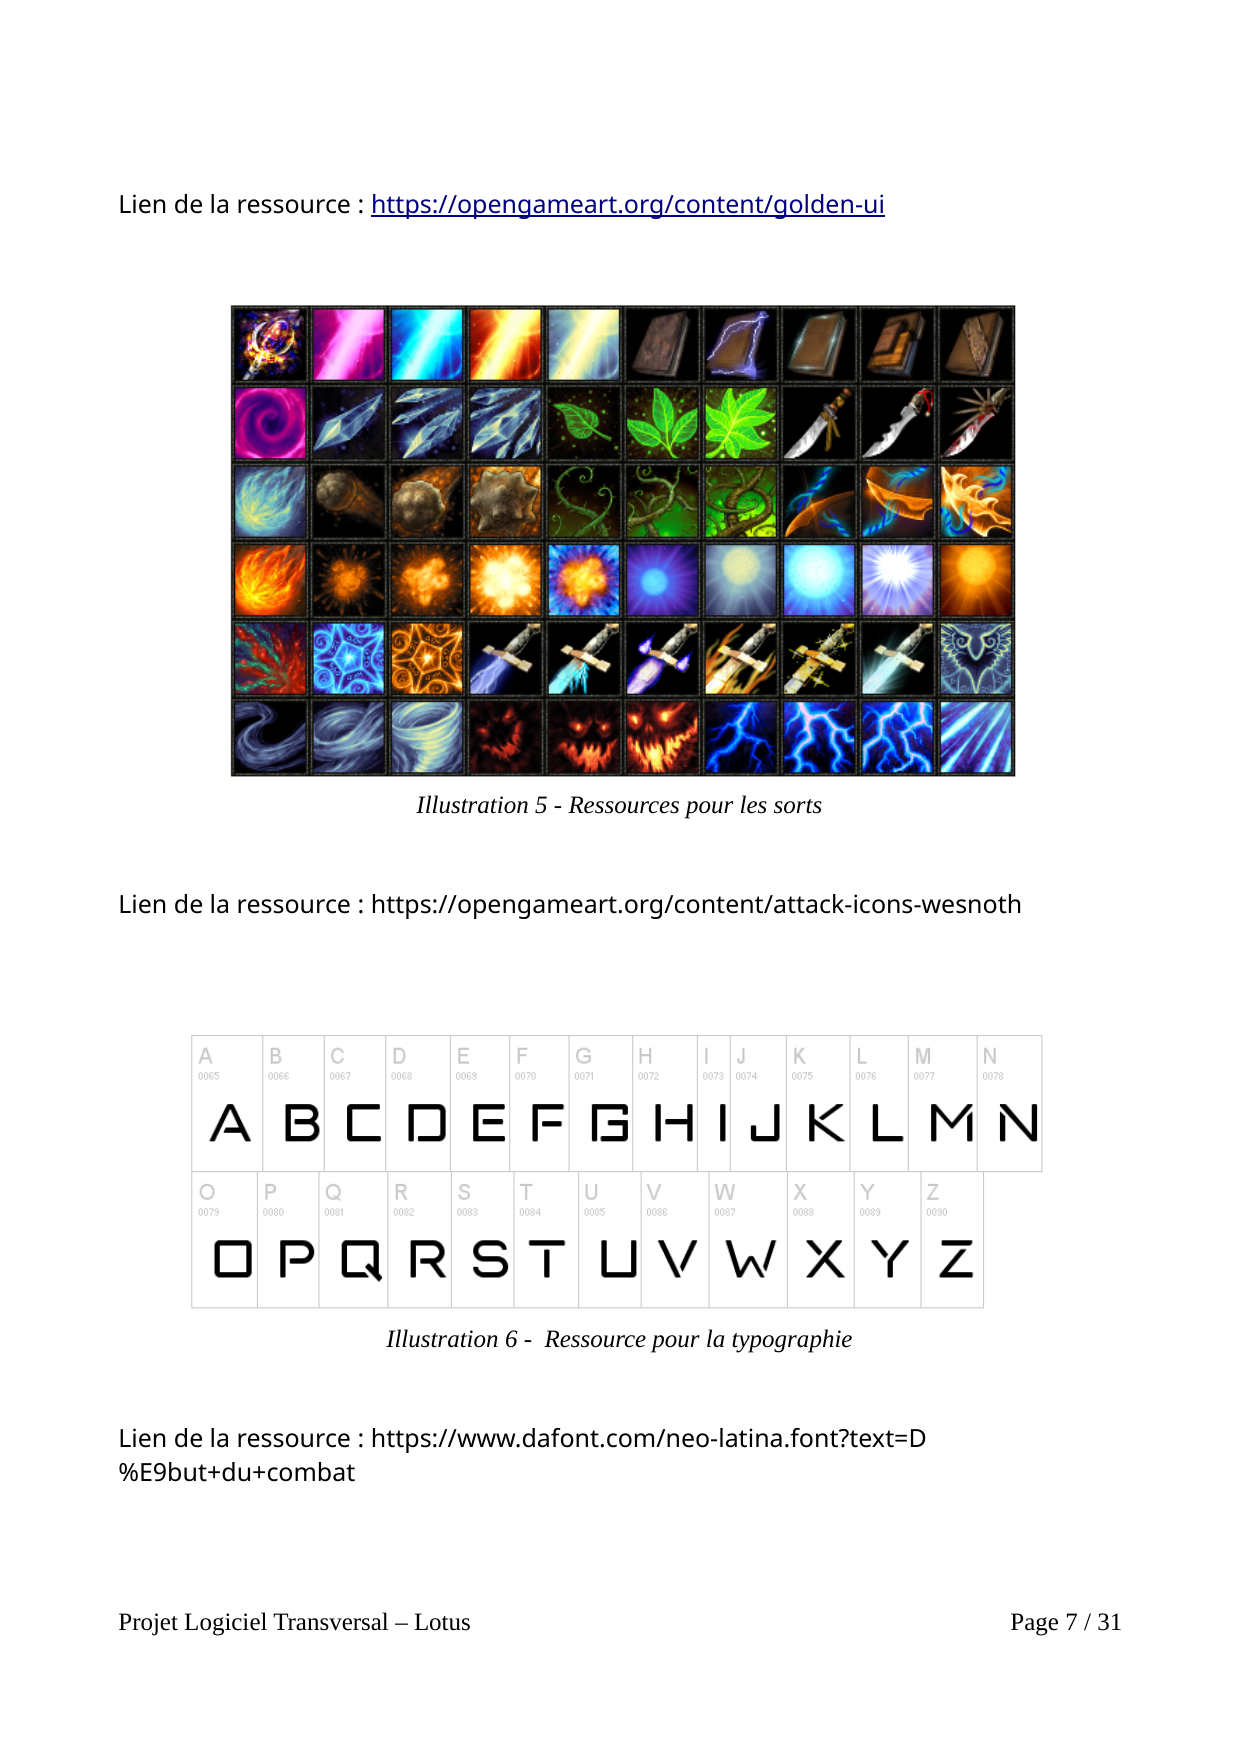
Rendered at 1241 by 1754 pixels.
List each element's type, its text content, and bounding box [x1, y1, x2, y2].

text Lien de la ressource : https://opengameart.org/content/attack-icons-wesnoth [118, 887, 1122, 921]
text Illustration 5 - Ressources pour les sorts [220, 785, 1020, 819]
text Lien de la ressource : https://www.dafont.com/neo-latina.font?text=D%E9but+du+combat [118, 1421, 1122, 1489]
text Illustration 6 - Ressource pour la typographie [188, 1319, 1053, 1353]
picture [187, 1035, 1053, 1319]
picture [220, 301, 1021, 785]
text Lien de la ressource : https://opengameart.org/content/golden-ui [118, 186, 1122, 220]
